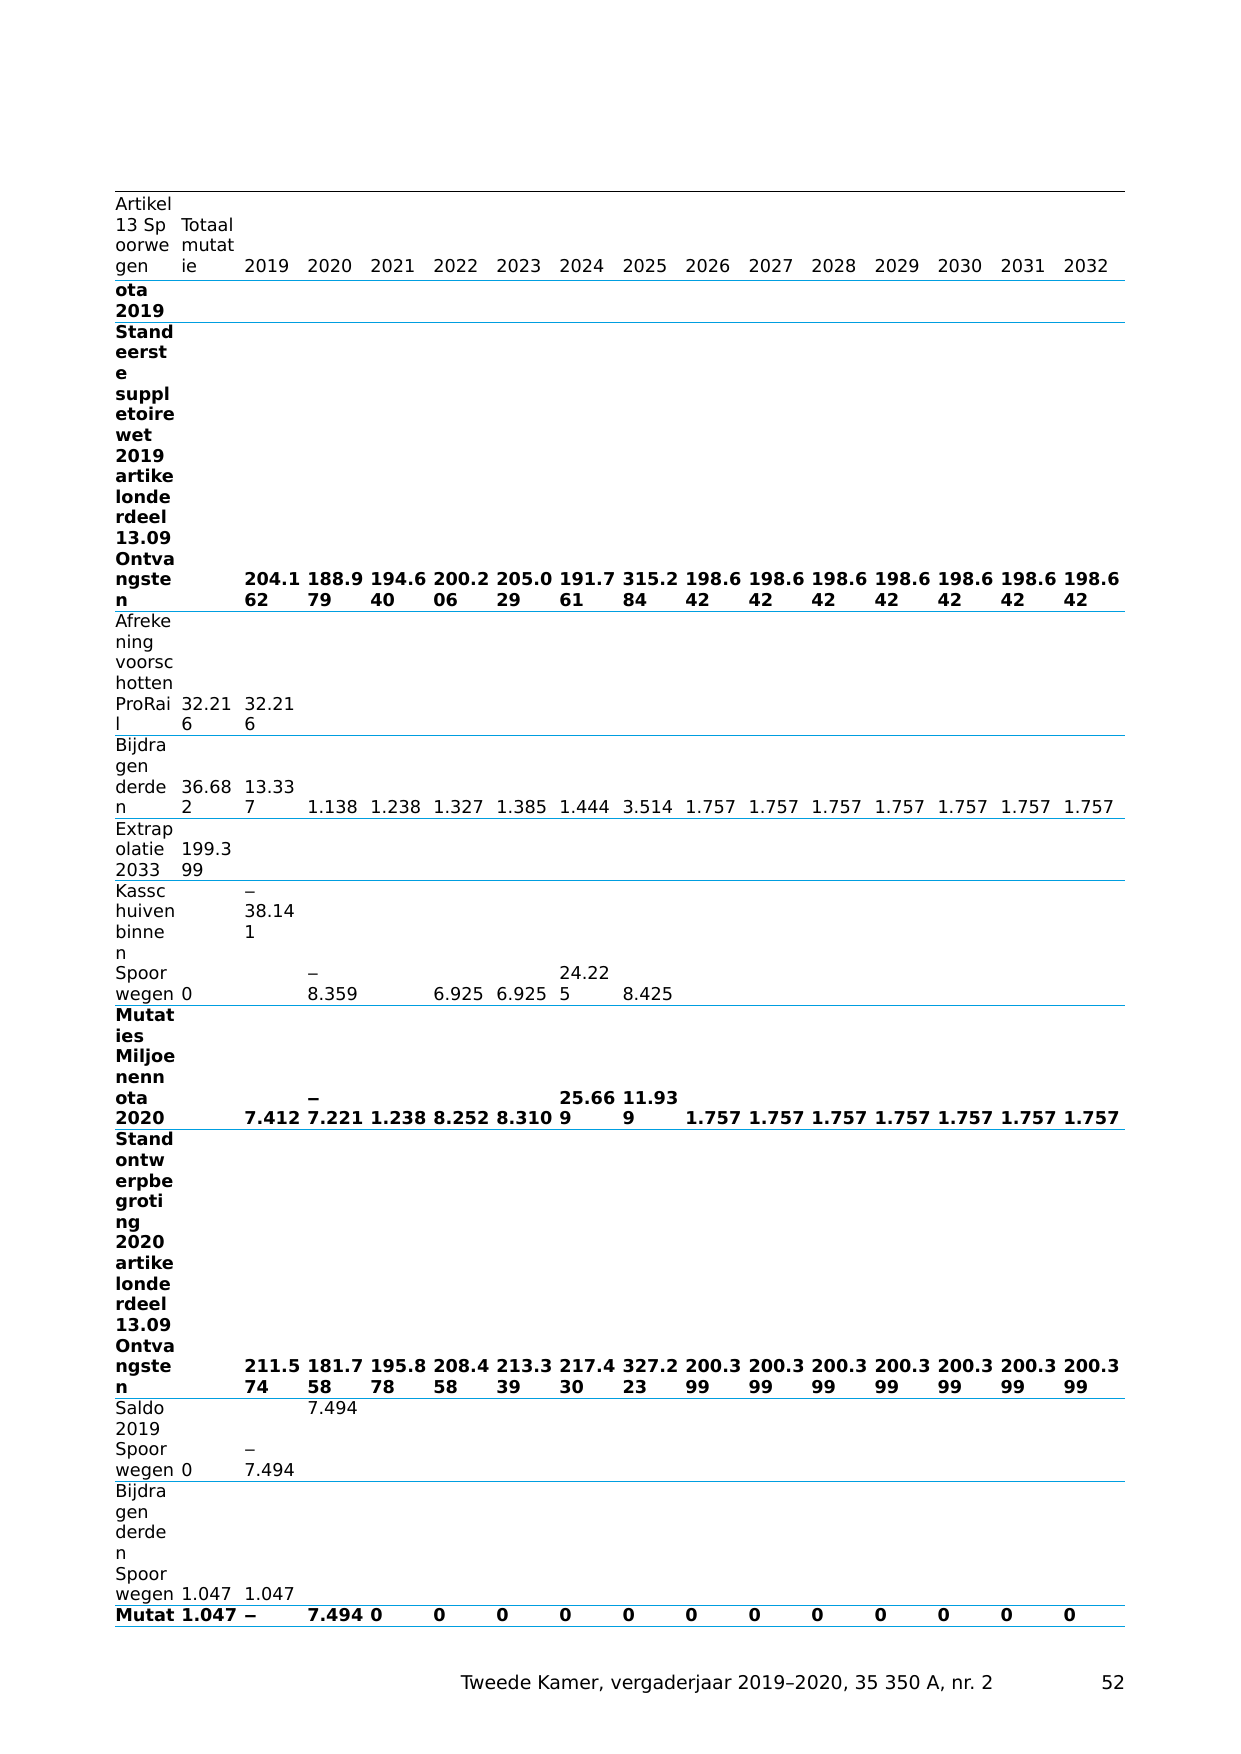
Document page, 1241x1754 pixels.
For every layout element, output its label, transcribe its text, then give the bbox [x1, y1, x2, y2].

table_cell [682, 281, 745, 321]
table_header 2020 [304, 192, 367, 279]
table_cell 1.138 [304, 736, 367, 818]
table_cell [367, 1399, 430, 1481]
table_cell [367, 612, 430, 735]
table_header 2027 [745, 192, 808, 279]
table_cell 6.925 [430, 881, 493, 1004]
table_cell 181.758 [304, 1130, 367, 1397]
table_cell 8.425 [619, 881, 682, 1004]
table_cell Bijdragen derden [115, 736, 178, 818]
table_cell 327.223 [619, 1130, 682, 1397]
table_cell 200.206 [430, 323, 493, 611]
table_cell [871, 281, 934, 321]
table_cell 1.757 [1060, 1006, 1125, 1129]
table_cell 0 [178, 881, 241, 1004]
table_cell 6.925 [493, 881, 556, 1004]
table_cell 1.444 [556, 736, 619, 818]
table_header 2031 [998, 192, 1060, 279]
table_header 2019 [241, 192, 304, 279]
table_cell 0 [745, 1606, 808, 1626]
table_cell 1.238 [367, 736, 430, 818]
table_cell 0 [556, 1606, 619, 1626]
table_cell 0 [808, 1606, 871, 1626]
table_cell [619, 1482, 682, 1605]
table_cell [178, 323, 241, 611]
table_cell [808, 612, 871, 735]
table_cell [304, 819, 367, 880]
table_cell 200.399 [934, 1130, 997, 1397]
table_cell [871, 1482, 934, 1605]
table_cell [808, 881, 871, 1004]
table_cell 8.252 [430, 1006, 493, 1129]
table_cell [682, 1482, 745, 1605]
table_cell 1.757 [745, 1006, 808, 1129]
table_cell [367, 281, 430, 321]
table_cell 1.327 [430, 736, 493, 818]
table_cell Afrekening voorschotten ProRail [115, 612, 178, 735]
table_cell [1060, 1482, 1125, 1605]
table_cell [934, 612, 997, 735]
table_cell 0 [430, 1606, 493, 1626]
table_cell 0 [619, 1606, 682, 1626]
table_cell [1060, 819, 1125, 880]
table_cell [808, 281, 871, 321]
table_cell 1.757 [682, 736, 745, 818]
table_cell [1060, 612, 1125, 735]
table_cell [619, 612, 682, 735]
table_cell 36.682 [178, 736, 241, 818]
table_cell 208.458 [430, 1130, 493, 1397]
table_cell 7.494 [304, 1399, 367, 1481]
table_cell 200.399 [998, 1130, 1060, 1397]
table_cell 199.399 [178, 819, 241, 880]
table_cell [430, 1399, 493, 1481]
table_cell Stand ontwerpbegroting 2020 artikelonderdeel 13.09 Ontvangsten [115, 1130, 178, 1397]
table_cell [934, 1482, 997, 1605]
table_cell [934, 819, 997, 880]
table_cell 25.669 [556, 1006, 619, 1129]
table_cell 24.225 [556, 881, 619, 1004]
table_cell 213.339 [493, 1130, 556, 1397]
table_cell [745, 881, 808, 1004]
table_cell 198.642 [682, 323, 745, 611]
table_cell [556, 819, 619, 880]
table_cell 1.047 [178, 1482, 241, 1605]
table_cell 32.216 [241, 612, 304, 735]
table_cell [178, 1130, 241, 1397]
table_cell 188.979 [304, 323, 367, 611]
table_cell ‒ [241, 1606, 304, 1626]
table_cell 1.757 [745, 736, 808, 818]
table_cell 200.399 [871, 1130, 934, 1397]
table_cell Kasschuiven binnen Spoorwegen [115, 881, 178, 1004]
table_cell [808, 819, 871, 880]
table_cell [745, 1399, 808, 1481]
table_header 2022 [430, 192, 493, 279]
table_cell 32.216 [178, 612, 241, 735]
table_cell [1060, 281, 1125, 321]
table_cell [934, 1399, 997, 1481]
table_cell [934, 881, 997, 1004]
table_header Totaal mutatie [178, 192, 241, 279]
table_cell 0 [493, 1606, 556, 1626]
table_cell Saldo 2019 Spoorwegen [115, 1399, 178, 1481]
table_header 2026 [682, 192, 745, 279]
table_cell Extrapolatie 2033 [115, 819, 178, 880]
table_cell [556, 281, 619, 321]
table_cell 198.642 [998, 323, 1060, 611]
table_cell 1.757 [871, 736, 934, 818]
table_cell Stand eerste suppletoire wet 2019 artikelonderdeel 13.09 Ontvangsten [115, 323, 178, 611]
table_cell [998, 819, 1060, 880]
table_cell [619, 1399, 682, 1481]
table_cell 8.310 [493, 1006, 556, 1129]
table_cell 0 [934, 1606, 997, 1626]
table_cell 1.047 [241, 1482, 304, 1605]
table_cell 315.284 [619, 323, 682, 611]
table_cell [998, 281, 1060, 321]
table_cell [998, 1399, 1060, 1481]
table_cell [998, 881, 1060, 1004]
table_cell [556, 612, 619, 735]
table_header 2024 [556, 192, 619, 279]
table_cell [745, 1482, 808, 1605]
table_cell [304, 1482, 367, 1605]
table_cell Bijdragen derden Spoorwegen [115, 1482, 178, 1605]
table_cell [1060, 881, 1125, 1004]
table_cell 7.412 [241, 1006, 304, 1129]
table_cell [430, 612, 493, 735]
table_cell [430, 281, 493, 321]
table_cell 205.029 [493, 323, 556, 611]
table_cell 1.757 [998, 736, 1060, 818]
table_cell 200.399 [1060, 1130, 1125, 1397]
table_header 2030 [934, 192, 997, 279]
table_cell [241, 819, 304, 880]
table_cell 0 [682, 1606, 745, 1626]
table_cell Mutat [115, 1606, 178, 1626]
table_cell [493, 1482, 556, 1605]
table_cell [871, 1399, 934, 1481]
table_cell [367, 1482, 430, 1605]
table_cell 1.757 [934, 1006, 997, 1129]
table_cell 200.399 [682, 1130, 745, 1397]
table_cell 211.574 [241, 1130, 304, 1397]
table_cell [178, 281, 241, 321]
table_header 2021 [367, 192, 430, 279]
table_cell 1.757 [934, 736, 997, 818]
table_header 2029 [871, 192, 934, 279]
table_cell 3.514 [619, 736, 682, 818]
table_cell 0 [1060, 1606, 1125, 1626]
table_cell [808, 1399, 871, 1481]
table_cell 198.642 [871, 323, 934, 611]
table_cell 0 [367, 1606, 430, 1626]
table_cell 0 [998, 1606, 1060, 1626]
table_cell 200.399 [745, 1130, 808, 1397]
table_cell [430, 819, 493, 880]
table_cell [745, 819, 808, 880]
table_cell 194.640 [367, 323, 430, 611]
table_cell 195.878 [367, 1130, 430, 1397]
table_cell [241, 281, 304, 321]
table_header 2032 [1060, 192, 1125, 279]
table_cell 1.757 [871, 1006, 934, 1129]
table_cell ‒ 7.494 [241, 1399, 304, 1481]
table_cell 198.642 [808, 323, 871, 611]
table_cell 0 [178, 1399, 241, 1481]
table_cell [808, 1482, 871, 1605]
table_cell [998, 1482, 1060, 1605]
table_cell [1060, 1399, 1125, 1481]
table_cell [934, 281, 997, 321]
table_cell [304, 612, 367, 735]
table_cell [430, 1482, 493, 1605]
table_cell 7.494 [304, 1606, 367, 1626]
table_cell 11.939 [619, 1006, 682, 1129]
table_cell 1.238 [367, 1006, 430, 1129]
table_cell 1.757 [808, 736, 871, 818]
table_cell [556, 1399, 619, 1481]
table_cell 200.399 [808, 1130, 871, 1397]
table_cell Mutaties Miljoenennota 2020 [115, 1006, 178, 1129]
table_cell [871, 612, 934, 735]
table_cell [493, 612, 556, 735]
table_cell [556, 1482, 619, 1605]
table_cell 13.337 [241, 736, 304, 818]
table_header 2028 [808, 192, 871, 279]
table_cell [619, 819, 682, 880]
table_cell [178, 1006, 241, 1129]
table_cell [619, 281, 682, 321]
table_cell 191.761 [556, 323, 619, 611]
table_cell 1.757 [682, 1006, 745, 1129]
table_cell [745, 281, 808, 321]
table_cell ‒ 8.359 [304, 881, 367, 1004]
table_cell 198.642 [1060, 323, 1125, 611]
table_cell [493, 1399, 556, 1481]
table_header 2025 [619, 192, 682, 279]
table_cell ota 2019 [115, 281, 178, 321]
table_cell [745, 612, 808, 735]
table_cell 1.757 [808, 1006, 871, 1129]
table_cell [998, 612, 1060, 735]
table_cell 1.047 [178, 1606, 241, 1626]
table_cell [682, 881, 745, 1004]
table_cell [682, 612, 745, 735]
table_cell [493, 819, 556, 880]
table_cell [367, 881, 430, 1004]
table_cell 1.385 [493, 736, 556, 818]
table_cell 1.757 [1060, 736, 1125, 818]
table_cell 204.162 [241, 323, 304, 611]
table_header 2023 [493, 192, 556, 279]
table_cell 0 [871, 1606, 934, 1626]
table_cell ‒ 7.221 [304, 1006, 367, 1129]
table_cell [871, 881, 934, 1004]
table_cell [871, 819, 934, 880]
table_cell [304, 281, 367, 321]
table_header Artikel 13 Spoorwegen [115, 192, 178, 279]
table_cell 198.642 [745, 323, 808, 611]
table_cell [367, 819, 430, 880]
table_cell 198.642 [934, 323, 997, 611]
table_cell [682, 1399, 745, 1481]
table_cell [682, 819, 745, 880]
table_cell 217.430 [556, 1130, 619, 1397]
table_cell [493, 281, 556, 321]
table_cell ‒ 38.141 [241, 881, 304, 1004]
table_cell 1.757 [998, 1006, 1060, 1129]
